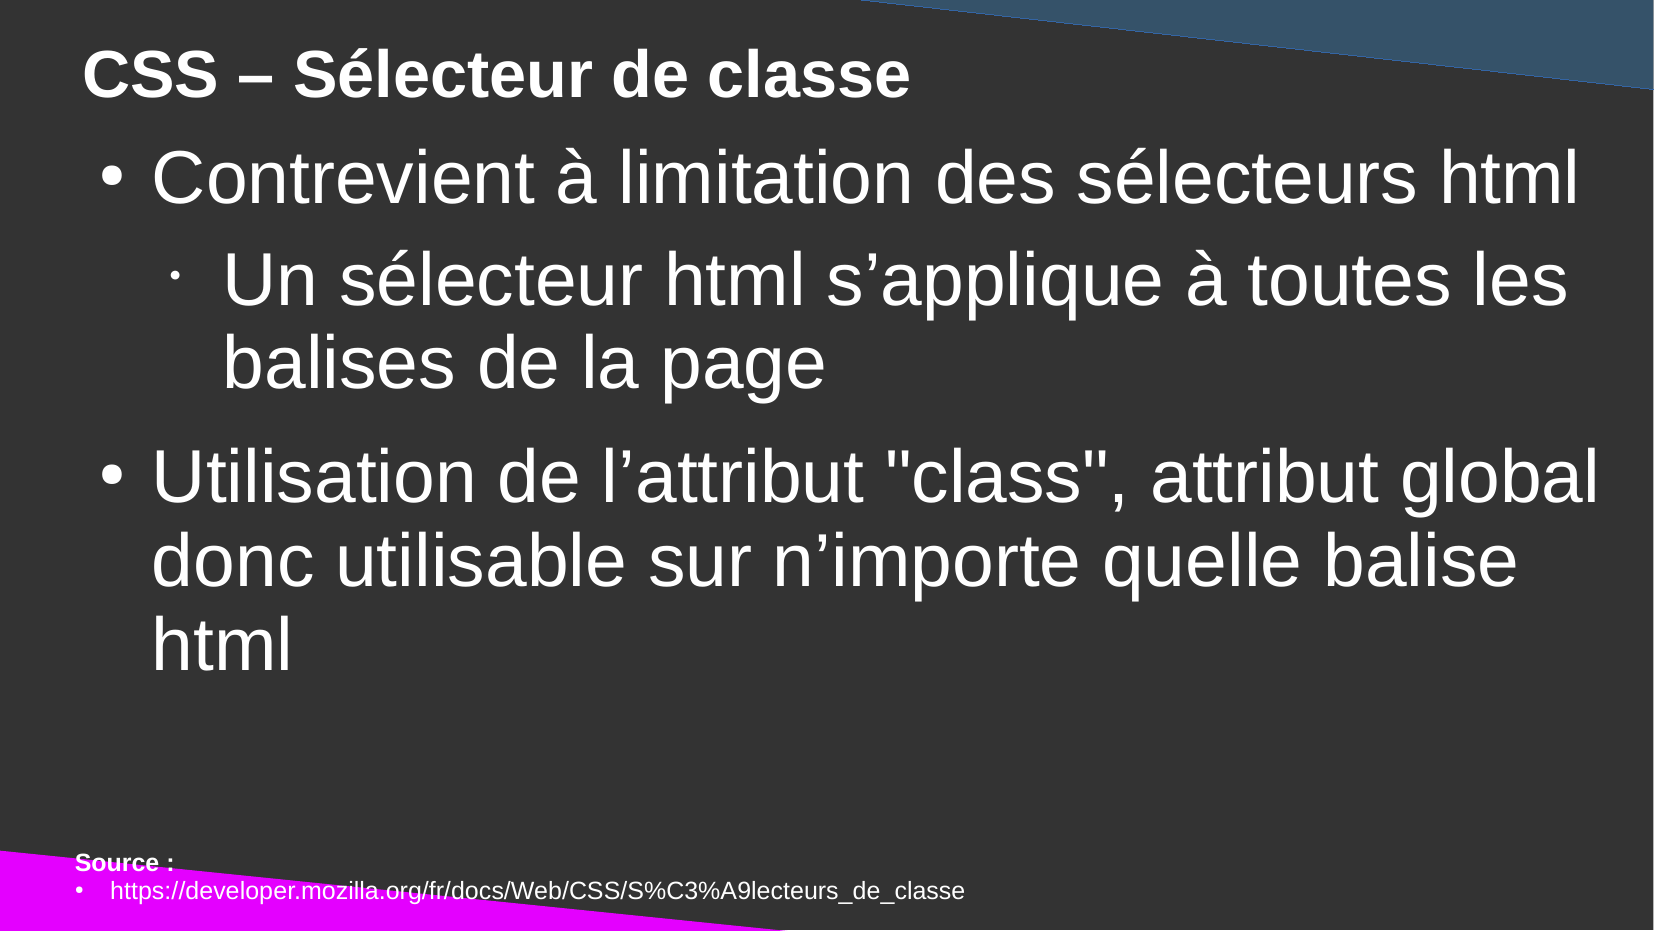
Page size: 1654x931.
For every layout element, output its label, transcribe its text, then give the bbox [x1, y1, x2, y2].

text_box Source : https://developer.mozilla.org/fr/docs/Web/CSS/S%C3%A9lecteurs_de_classe [60, 841, 1546, 913]
title CSS – Sélecteur de classe [82, 37, 1571, 114]
list Contrevient à limitation des sélecteurs html Un sélecteur html s’applique à toutes les balises de la page Utilisation de l’attribut "class", attribut global donc utilisable sur n’importe quelle balise html [80, 135, 1605, 815]
text_box [861, 0, 1654, 90]
text_box [0, 850, 788, 931]
